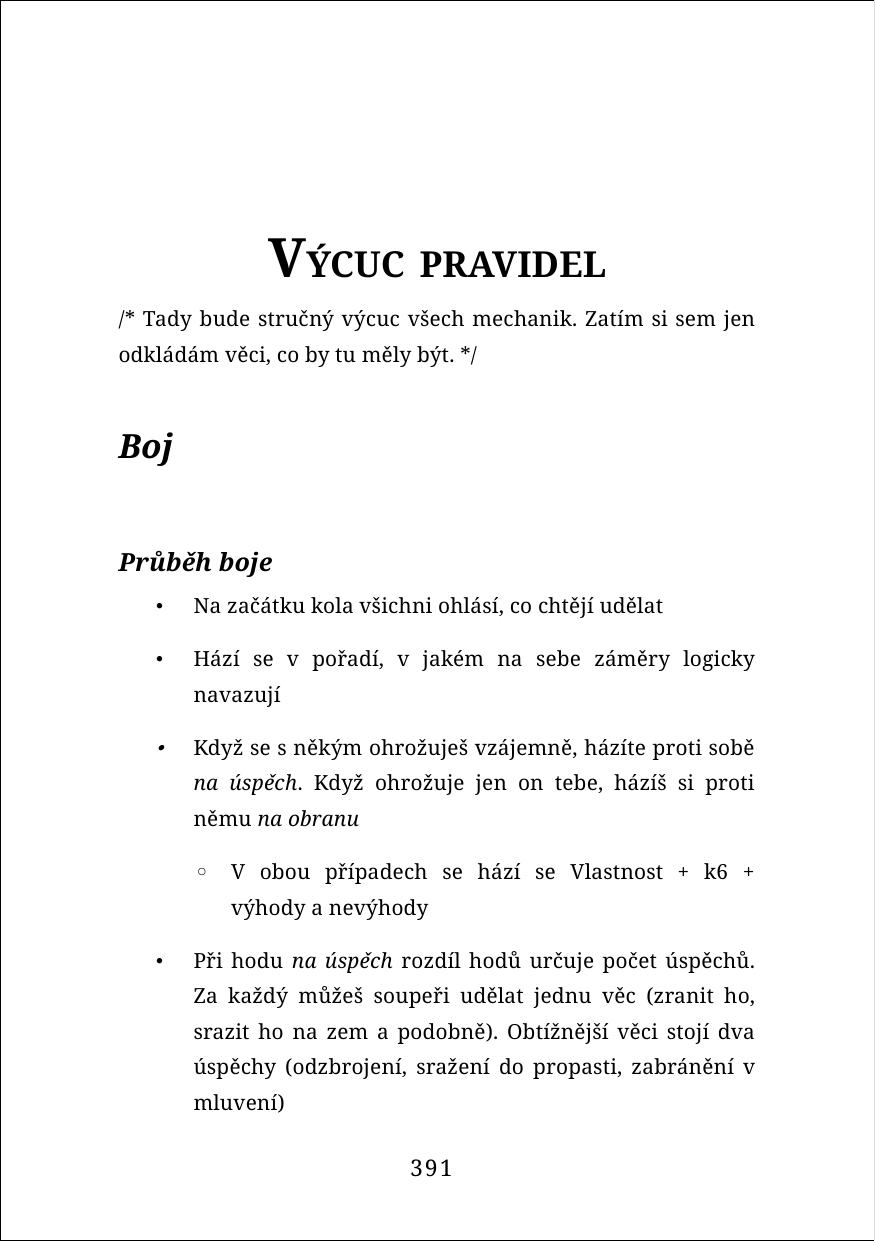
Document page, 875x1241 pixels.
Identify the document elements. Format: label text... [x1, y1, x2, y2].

subtitle Boj [118, 423, 756, 468]
list Hází se v pořadí, v jakém na sebe záměry logicky navazují [156, 644, 756, 708]
list Při hodu na úspěch rozdíl hodů určuje počet úspěchů. Za každý můžeš soupeři udělat jednu věc (zranit ho, srazit ho na zem a podobně). Obtížnější věci stojí dva úspěchy (odzbrojení, sražení do propasti, zabránění v mluvení) [156, 946, 756, 1116]
list Když se s někým ohrožuješ vzájemně, házíte proti sobě na úspěch. Když ohrožuje jen on tebe, házíš si proti němu na obranu [156, 733, 756, 832]
text /* Tady bude stručný výcuc všech mechanik. Zatím si sem jen odkládám věci, co by tu měly být. */ [118, 304, 756, 368]
list Na začátku kola všichni ohlásí, co chtějí udělat [156, 591, 756, 619]
subtitle Průběh boje [118, 545, 756, 579]
list V obou případech se hází se Vlastnost + k6 + výhody a nevýhody [193, 857, 756, 921]
subtitle Výcuc pravidel [118, 219, 756, 293]
